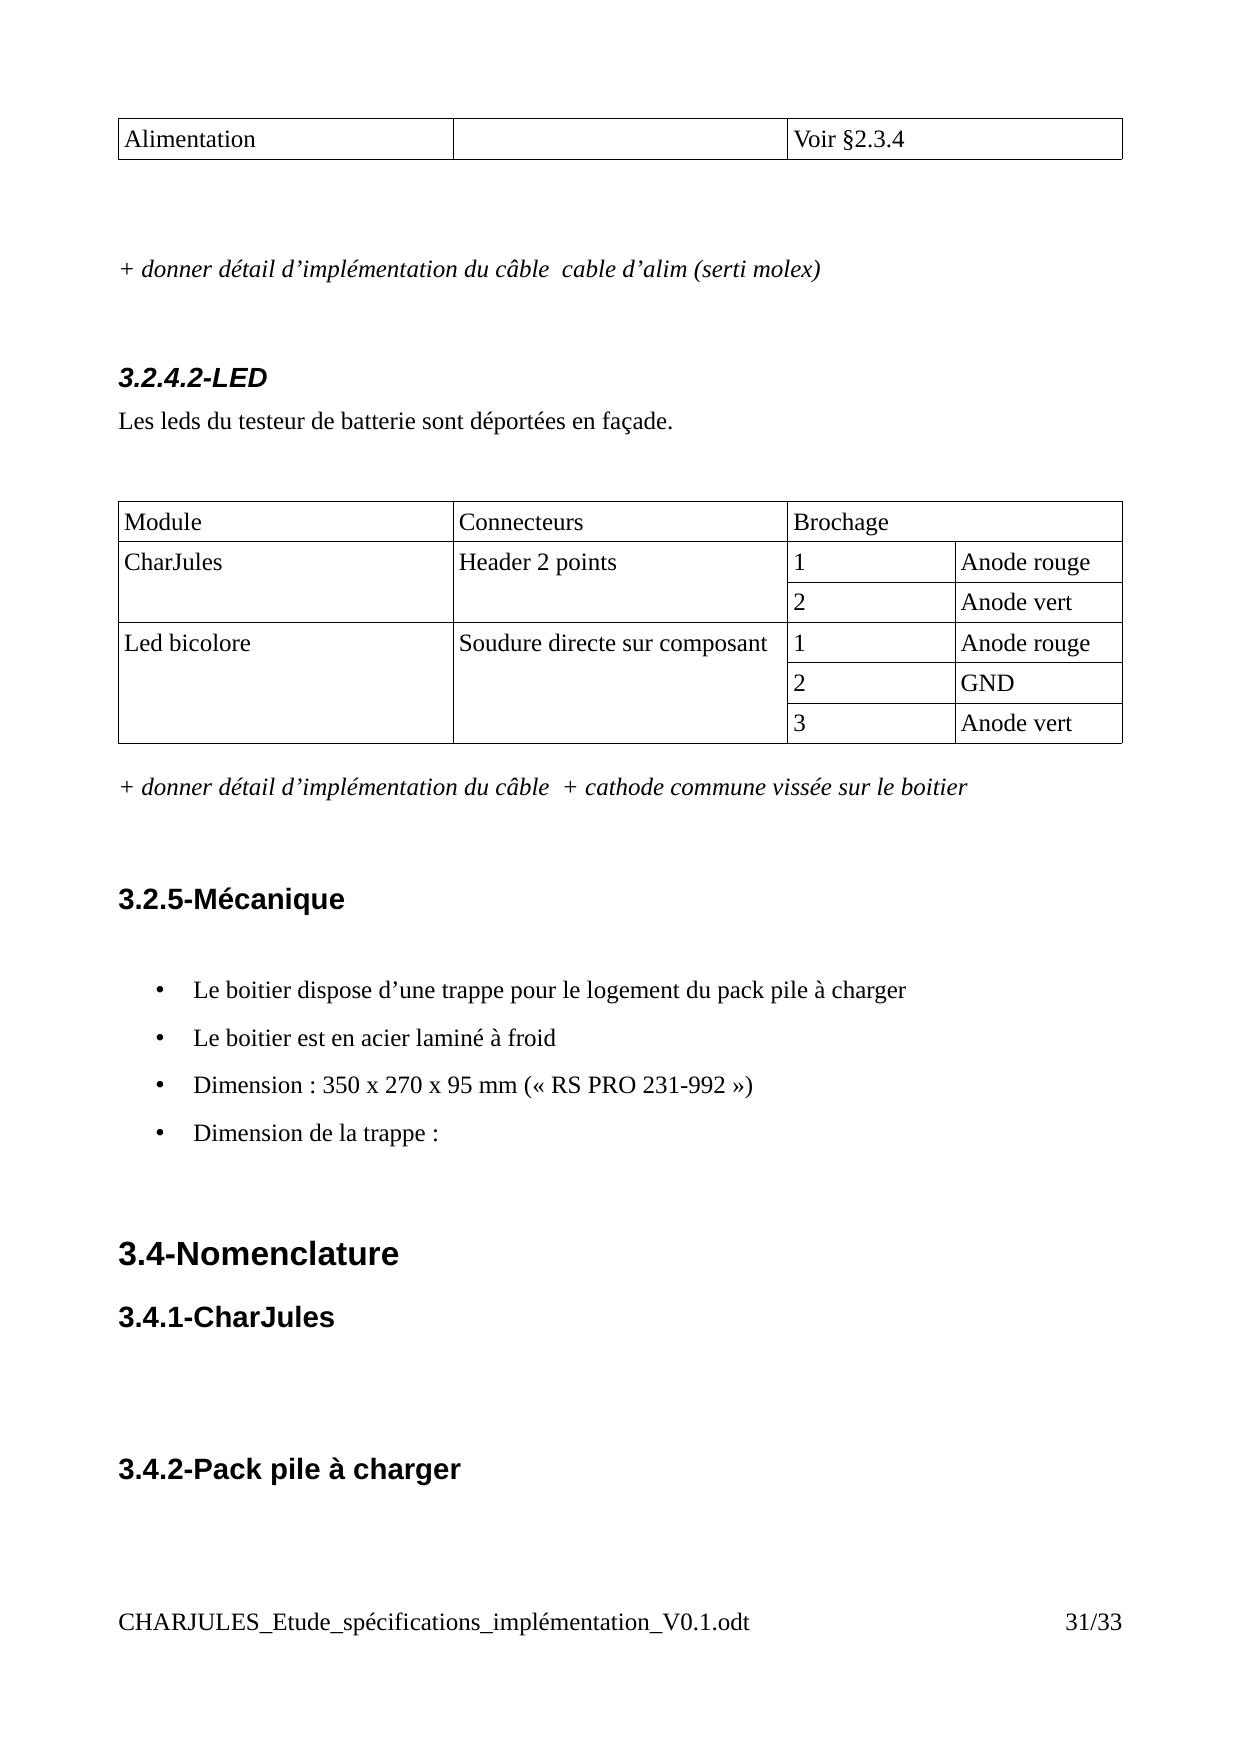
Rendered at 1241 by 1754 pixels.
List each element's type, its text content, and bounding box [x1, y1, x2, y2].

table_cell 3 [788, 704, 955, 743]
text Les leds du testeur de batterie sont déportées en façade. [118, 406, 1122, 434]
table_header Brochage [788, 502, 1122, 541]
table_cell Header 2 points [454, 542, 787, 622]
subtitle 3.4-Nomenclature [118, 1234, 1122, 1273]
list Dimension : 350 x 270 x 95 mm (« RS PRO 231-992 ») [156, 1071, 1122, 1099]
table_cell Anode vert [956, 583, 1122, 622]
list Le boitier est en acier laminé à froid [156, 1023, 1122, 1052]
subtitle 3.2.5-Mécanique [118, 882, 1122, 915]
table_cell Anode vert [956, 704, 1122, 743]
text + donner détail d’implémentation du câble + cathode commune vissée sur le boitier [118, 772, 1122, 801]
list Le boitier dispose d’une trappe pour le logement du pack pile à charger [156, 975, 1122, 1004]
table_cell [454, 119, 787, 158]
table_cell Anode rouge [956, 623, 1122, 662]
table_cell 1 [788, 542, 955, 582]
table_cell Soudure directe sur composant [454, 623, 787, 743]
table_cell Alimentation [119, 119, 453, 158]
table_cell CharJules [119, 542, 453, 622]
table_cell Led bicolore [119, 623, 453, 743]
text + donner détail d’implémentation du câble cable d’alim (serti molex) [118, 254, 1122, 282]
table_cell GND [956, 663, 1122, 703]
table_cell 2 [788, 663, 955, 703]
table_cell Voir §2.3.4 [788, 119, 1122, 158]
subtitle 3.4.1-CharJules [118, 1300, 1122, 1334]
table_cell 2 [788, 583, 955, 622]
table_header Connecteurs [454, 502, 787, 541]
list Dimension de la trappe : [156, 1118, 1122, 1147]
table_cell Anode rouge [956, 542, 1122, 582]
table_cell 1 [788, 623, 955, 662]
subtitle 3.2.4.2-LED [118, 361, 1122, 393]
subtitle 3.4.2-Pack pile à charger [118, 1452, 1122, 1486]
table_header Module [119, 502, 453, 541]
